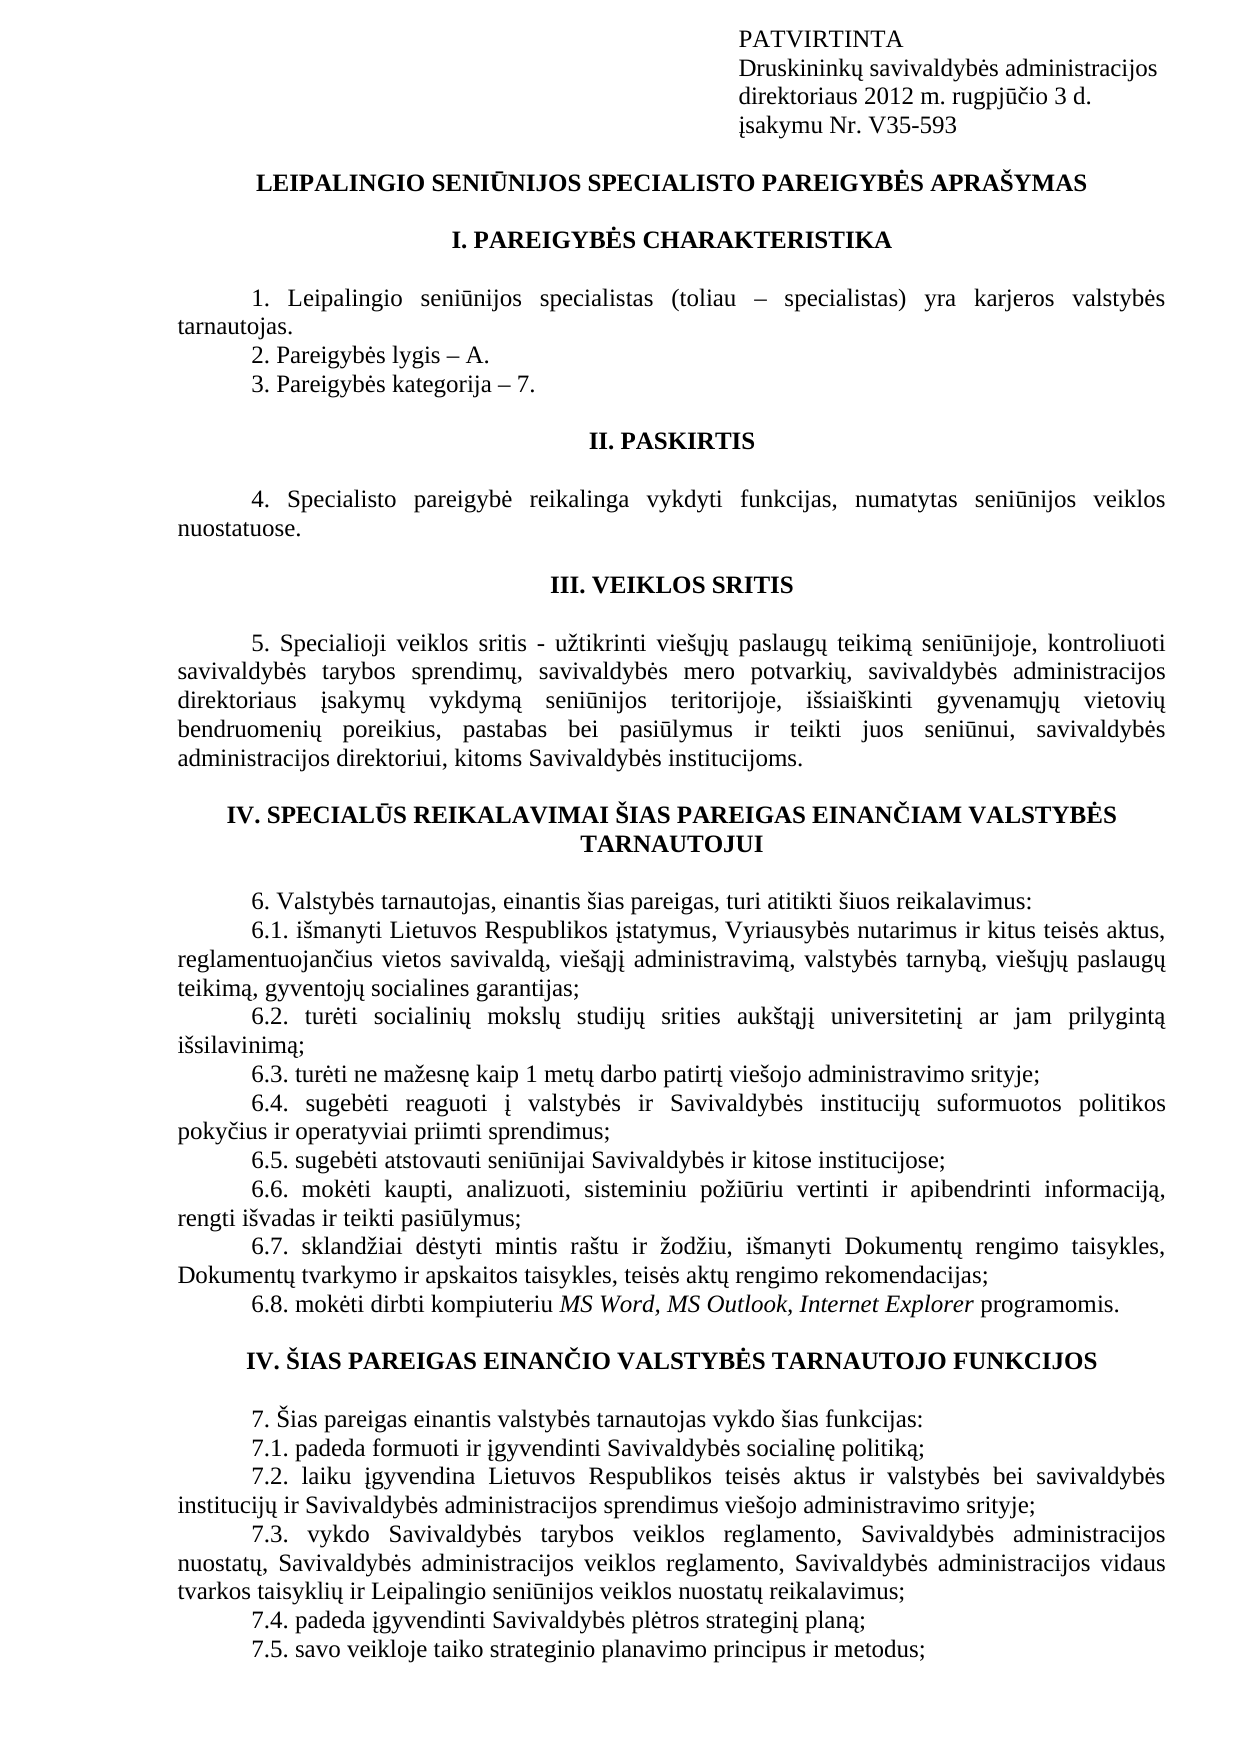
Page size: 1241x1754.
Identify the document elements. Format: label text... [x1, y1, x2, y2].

text 7. Šias pareigas einantis valstybės tarnautojas vykdo šias funkcijas: [177, 1404, 1167, 1433]
text 6. Valstybės tarnautojas, einantis šias pareigas, turi atitikti šiuos reikalavimus: [177, 886, 1167, 915]
text LEIPALINGIO SENIŪNIJOS SPECIALISTO PAREIGYBĖS APRAŠYMAS [177, 168, 1167, 196]
text IV. SPECIALŪS REIKALAVIMAI ŠIAS PAREIGAS EINANČIAM VALSTYBĖS TARNAUTOJUI [177, 800, 1167, 858]
text III. VEIKLOS SRITIS [177, 570, 1167, 599]
text 7.2. laiku įgyvendina Lietuvos Respublikos teisės aktus ir valstybės bei savivaldybės institucijų ir Savivaldybės administracijos sprendimus viešojo administravimo srityje; [177, 1461, 1167, 1519]
text 6.8. mokėti dirbti kompiuteriu MS Word, MS Outlook, Internet Explorer programomis. [177, 1289, 1167, 1318]
text I. PAREIGYBĖS CHARAKTERISTIKA [177, 225, 1167, 254]
text 6.2. turėti socialinių mokslų studijų srities aukštąjį universitetinį ar jam prilygintą išsilavinimą; [177, 1001, 1167, 1059]
text 6.7. sklandžiai dėstyti mintis raštu ir žodžiu, išmanyti Dokumentų rengimo taisykles, Dokumentų tvarkymo ir apskaitos taisykles, teisės aktų rengimo rekomendacijas; [177, 1231, 1167, 1289]
text 1. Leipalingio seniūnijos specialistas (toliau – specialistas) yra karjeros valstybės tarnautojas. [177, 283, 1167, 340]
text 3. Pareigybės kategorija – 7. [177, 369, 1167, 398]
text 7.4. padeda įgyvendinti Savivaldybės plėtros strateginį planą; [177, 1605, 1167, 1634]
text 7.5. savo veikloje taiko strateginio planavimo principus ir metodus; [177, 1634, 1167, 1663]
text 6.1. išmanyti Lietuvos Respublikos įstatymus, Vyriausybės nutarimus ir kitus teisės aktus, reglamentuojančius vietos savivaldą, viešąjį administravimą, valstybės tarnybą, viešųjų paslaugų teikimą, gyventojų socialines garantijas; [177, 915, 1167, 1001]
text direktoriaus 2012 m. rugpjūčio 3 d. [177, 81, 1167, 110]
text 5. Specialioji veiklos sritis - užtikrinti viešųjų paslaugų teikimą seniūnijoje, kontroliuoti savivaldybės tarybos sprendimų, savivaldybės mero potvarkių, savivaldybės administracijos direktoriaus įsakymų vykdymą seniūnijos teritorijoje, išsiaiškinti gyvenamųjų vietovių bendruomenių poreikius, pastabas bei pasiūlymus ir teikti juos seniūnui, savivaldybės administracijos direktoriui, kitoms Savivaldybės institucijoms. [177, 628, 1167, 771]
text įsakymu Nr. V35-593 [177, 110, 1167, 139]
text 6.5. sugebėti atstovauti seniūnijai Savivaldybės ir kitose institucijose; [177, 1145, 1167, 1174]
text II. PASKIRTIS [177, 426, 1167, 455]
text IV. ŠIAS PAREIGAS EINANČIO VALSTYBĖS TARNAUTOJO FUNKCIJOS [177, 1346, 1167, 1375]
text 4. Specialisto pareigybė reikalinga vykdyti funkcijas, numatytas seniūnijos veiklos nuostatuose. [177, 484, 1167, 541]
text 7.1. padeda formuoti ir įgyvendinti Savivaldybės socialinę politiką; [177, 1433, 1167, 1461]
text 2. Pareigybės lygis – A. [177, 340, 1167, 369]
text 6.4. sugebėti reaguoti į valstybės ir Savivaldybės institucijų suformuotos politikos pokyčius ir operatyviai priimti sprendimus; [177, 1088, 1167, 1145]
text Druskininkų savivaldybės administracijos [177, 53, 1167, 81]
text 7.3. vykdo Savivaldybės tarybos veiklos reglamento, Savivaldybės administracijos nuostatų, Savivaldybės administracijos veiklos reglamento, Savivaldybės administracijos vidaus tvarkos taisyklių ir Leipalingio seniūnijos veiklos nuostatų reikalavimus; [177, 1519, 1167, 1605]
text PATVIRTINTA [738, 24, 1167, 53]
text 6.3. turėti ne mažesnę kaip 1 metų darbo patirtį viešojo administravimo srityje; [177, 1059, 1167, 1088]
text 6.6. mokėti kaupti, analizuoti, sisteminiu požiūriu vertinti ir apibendrinti informaciją, rengti išvadas ir teikti pasiūlymus; [177, 1174, 1167, 1231]
